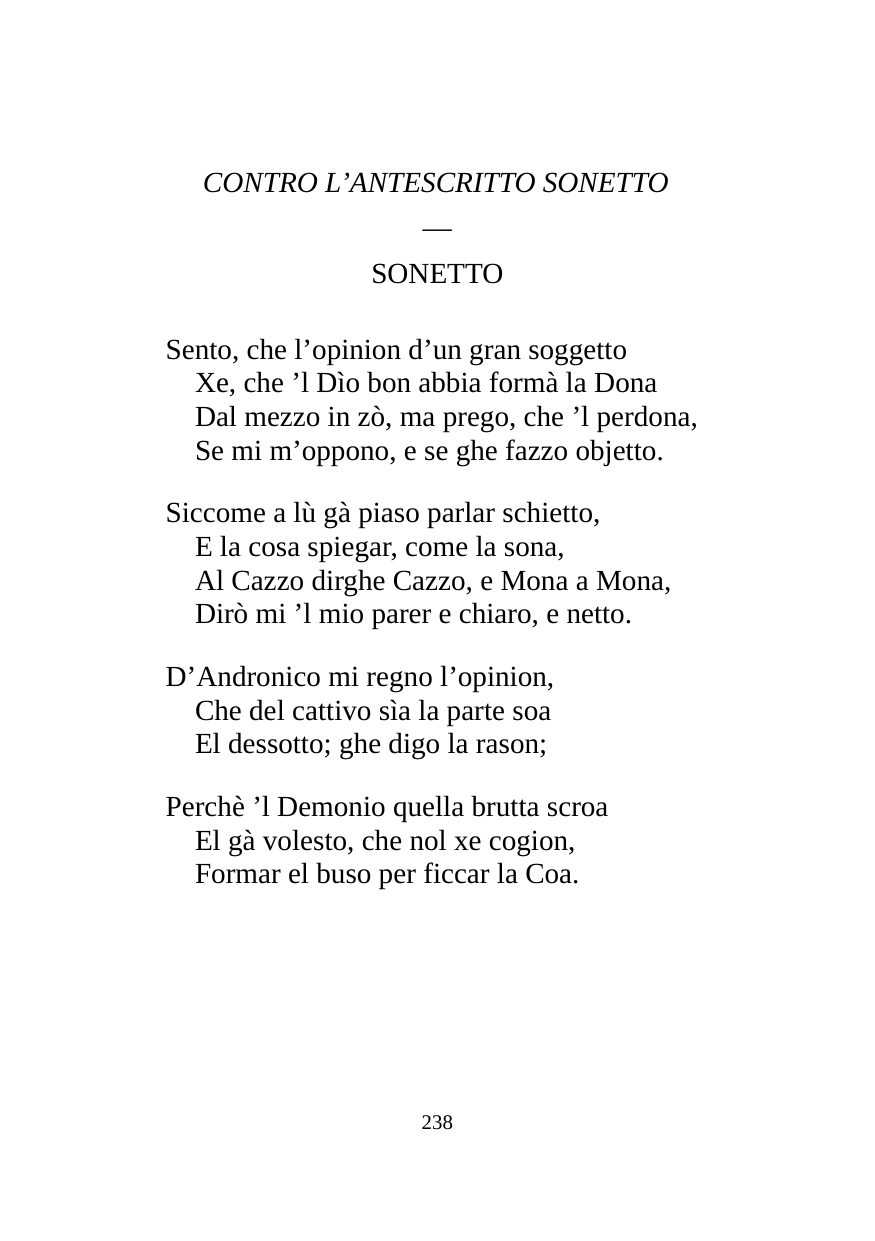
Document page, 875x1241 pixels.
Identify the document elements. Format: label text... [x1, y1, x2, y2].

text D’Andronico mi regno l’opinion, Che del cattivo sìa la parte soa El dessotto; ghe digo la rason; [165, 659, 768, 760]
text Sento, che l’opinion d’un gran soggetto Xe, che ’l Dìo bon abbia formà la Dona Dal mezzo in zò, ma prego, che ’l perdona, Se mi m’oppono, e se ghe fazzo objetto. [165, 332, 768, 466]
subtitle CONTRO L’ANTESCRITTO SONETTO [106, 165, 768, 199]
text SONETTO [106, 257, 768, 290]
text — [106, 211, 768, 244]
text Siccome a lù gà piaso parlar schietto, E la cosa spiegar, come la sona, Al Cazzo dirghe Cazzo, e Mona a Mona, Dirò mi ’l mio parer e chiaro, e netto. [165, 496, 768, 630]
text Perchè ’l Demonio quella brutta scroa El gà volesto, che nol xe cogion, Formar el buso per ficcar la Coa. [165, 789, 768, 890]
